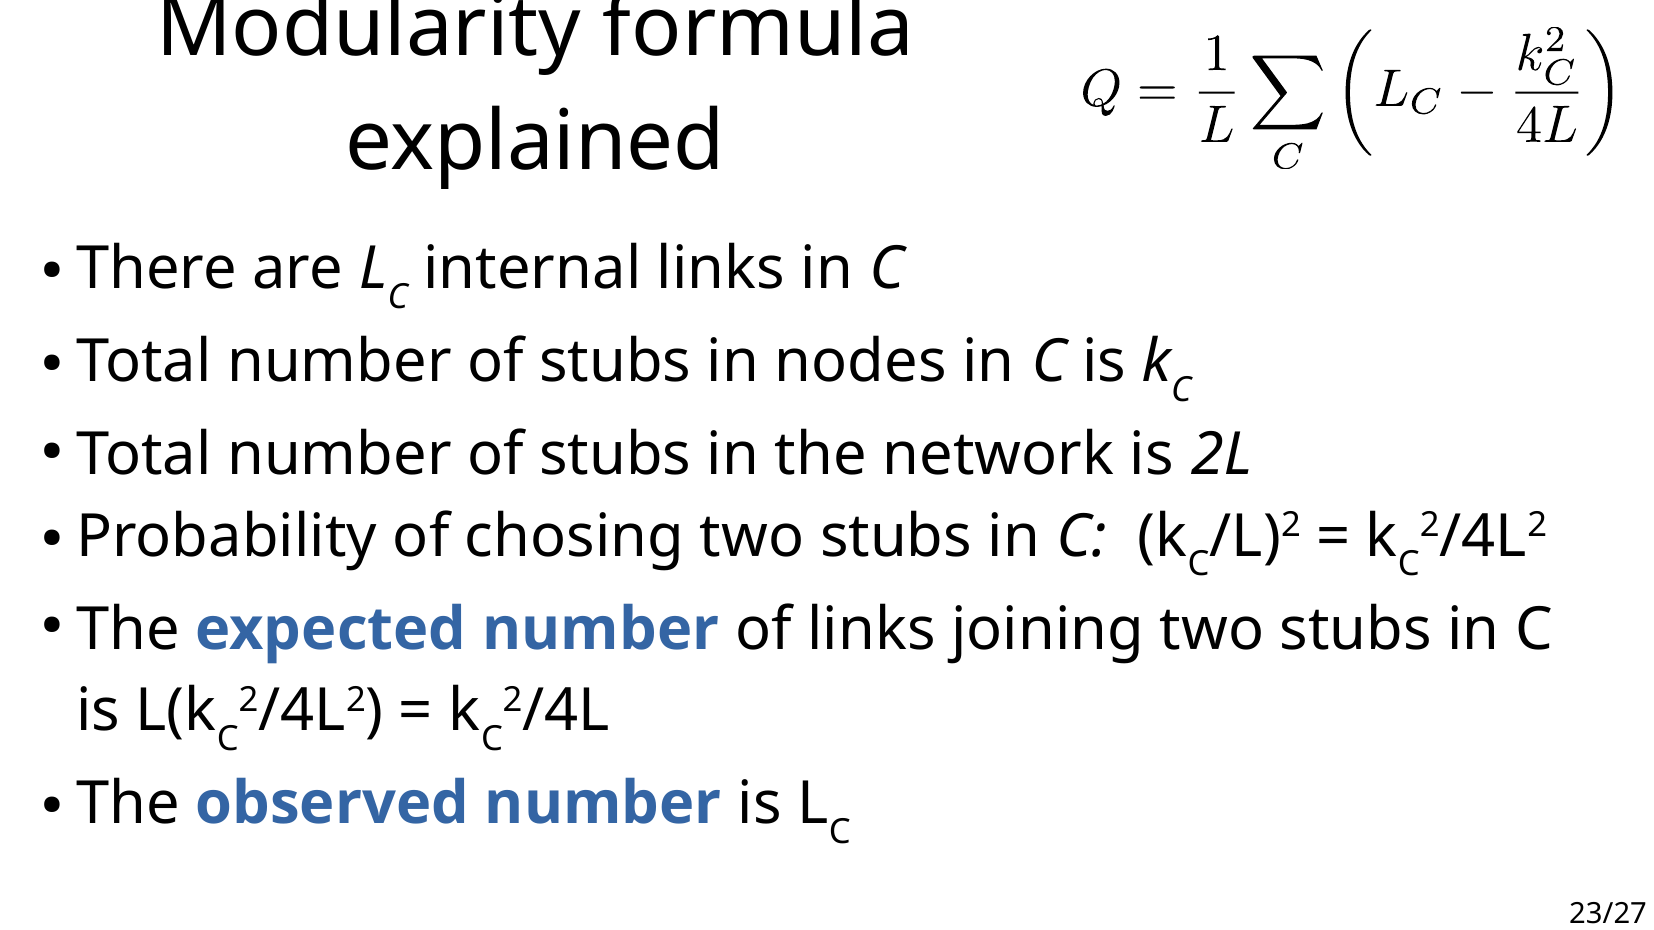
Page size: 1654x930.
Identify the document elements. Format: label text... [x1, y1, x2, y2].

picture [1080, 27, 1624, 169]
title Modularity formula explained [5, 13, 1066, 147]
list There are LC internal links in C Total number of stubs in nodes in C is kC Total number of stubs in the network is 2L Probability of chosing two stubs in C: (kC/L)2 = kC2/4L2 The expected number of links joining two stubs in C is L(kC2/4L2) = kC2/4L The observed number is LC [30, 225, 1606, 871]
